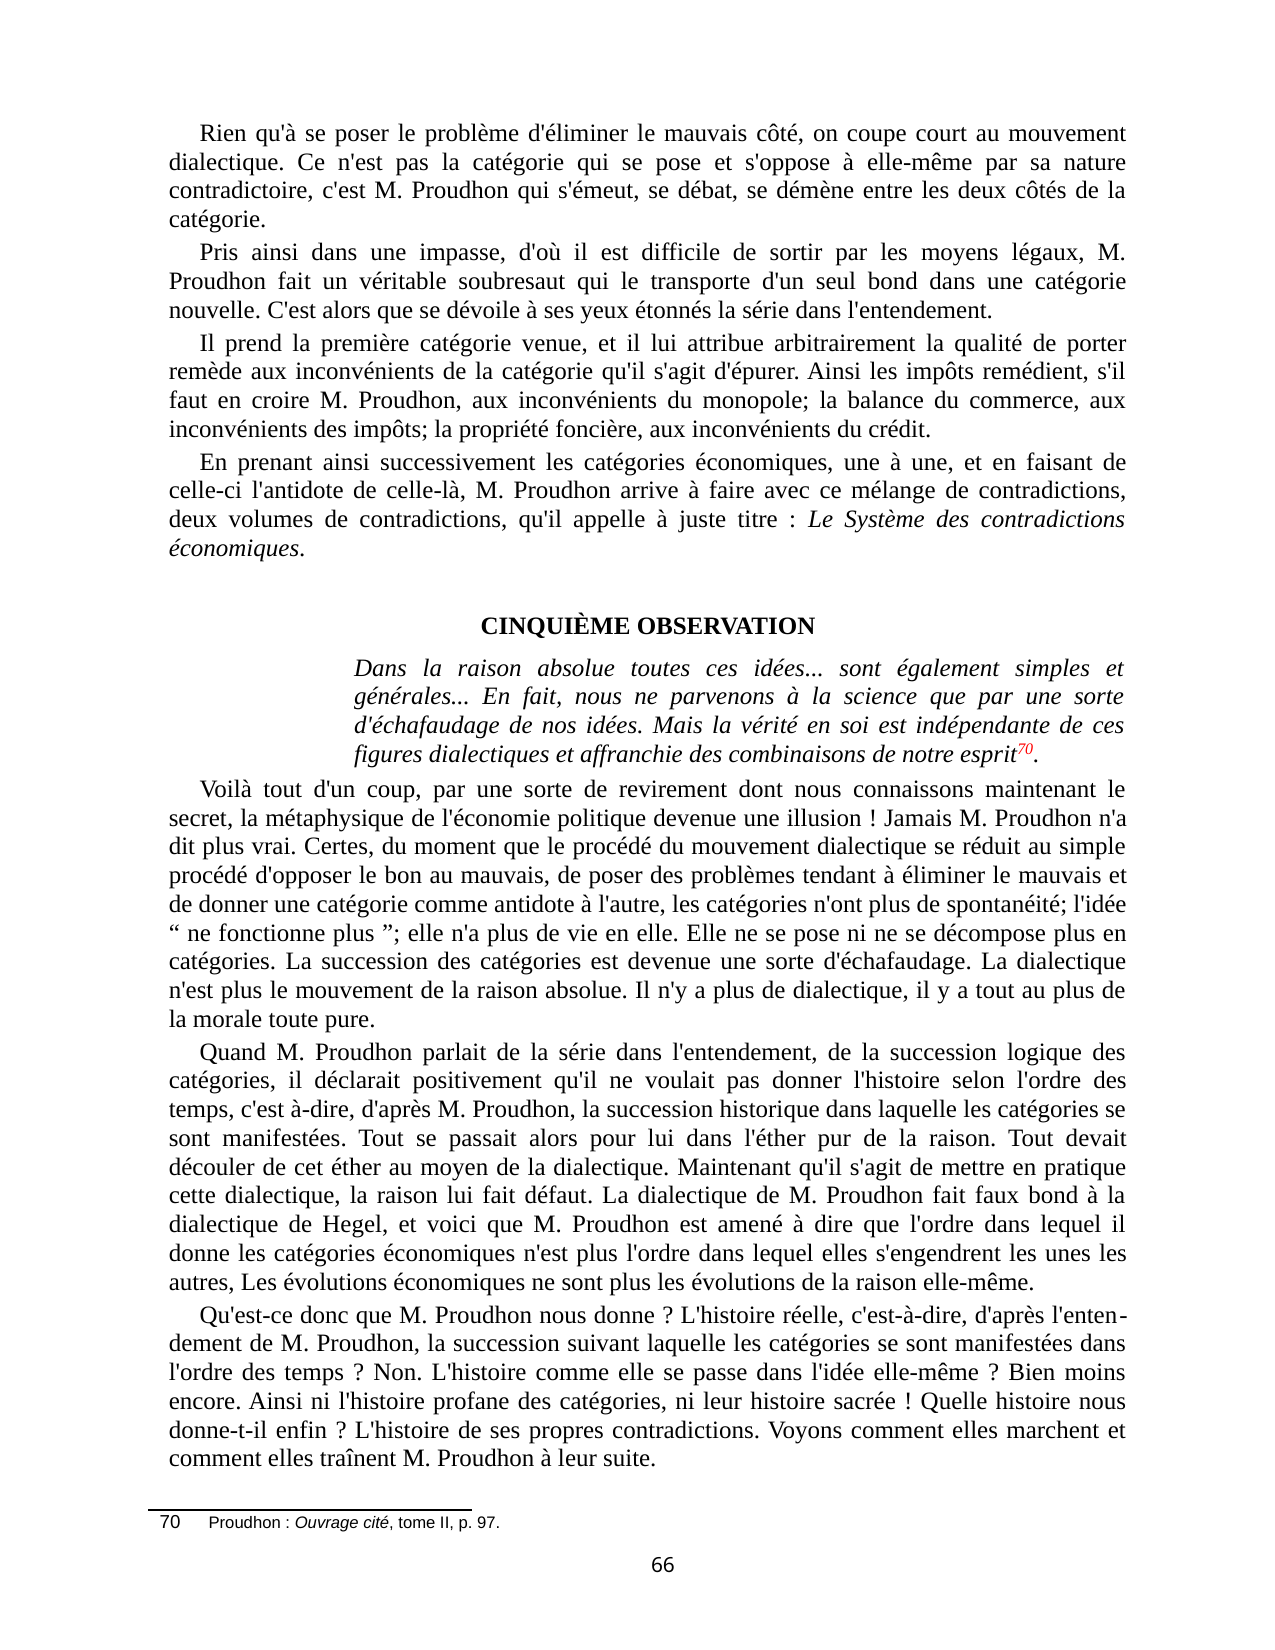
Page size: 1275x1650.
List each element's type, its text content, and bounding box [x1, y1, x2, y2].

text Quand M. Proudhon parlait de la série dans l'entendement, de la succession logique des catégories, il déclarait positivement qu'il ne voulait pas donner l'histoire selon l'ordre des temps, c'est à-dire, d'après M. Proudhon, la succession historique dans laquelle les catégories se sont manifestées. Tout se passait alors pour lui dans l'éther pur de la raison. Tout devait découler de cet éther au moyen de la dialectique. Maintenant qu'il s'agit de mettre en pratique cette dialectique, la raison lui fait défaut. La dialectique de M. Proudhon fait faux bond à la dialectique de Hegel, et voici que M. Proudhon est amené à dire que l'ordre dans lequel il donne les catégories économiques n'est plus l'ordre dans lequel elles s'engendrent les unes les autres, Les évolutions économiques ne sont plus les évolutions de la raison elle-même. [168, 1037, 1127, 1296]
text Proudhon : Ouvrage cité, tome II, p. 97. [130, 1510, 1098, 1532]
text En prenant ainsi successivement les catégories économiques, une à une, et en faisant de celle-ci l'antidote de celle-là, M. Proudhon arrive à faire avec ce mélange de contradictions, deux volumes de contradictions, qu'il appelle à juste titre : Le Système des contradictions économiques. [168, 447, 1127, 562]
text Il prend la première catégorie venue, et il lui attribue arbitrairement la qualité de porter remède aux inconvénients de la catégorie qu'il s'agit d'épurer. Ainsi les impôts remédient, s'il faut en croire M. Proudhon, aux inconvénients du monopole; la balance du commerce, aux inconvénients des impôts; la propriété foncière, aux inconvénients du crédit. [168, 328, 1127, 443]
text Pris ainsi dans une impasse, d'où il est difficile de sortir par les moyens légaux, M. Proudhon fait un véritable soubresaut qui le transporte d'un seul bond dans une catégorie nouvelle. C'est alors que se dévoile à ses yeux étonnés la série dans l'entendement. [168, 237, 1127, 323]
text Voilà tout d'un coup, par une sorte de revirement dont nous connaissons maintenant le secret, la métaphysique de l'économie politique devenue une illusion ! Jamais M. Proudhon n'a dit plus vrai. Certes, du moment que le procédé du mouvement dialectique se réduit au simple procédé d'opposer le bon au mauvais, de poser des problèmes tendant à éliminer le mauvais et de donner une catégorie comme antidote à l'autre, les catégories n'ont plus de spontanéité; l'idée “ ne fonctionne plus ”; elle n'a plus de vie en elle. Elle ne se pose ni ne se décompose plus en catégories. La succession des catégories est devenue une sorte d'échafaudage. La dialectique n'est plus le mouvement de la raison absolue. Il n'y a plus de dialectique, il y a tout au plus de la morale toute pure. [168, 774, 1127, 1033]
text Dans la raison absolue toutes ces idées... sont également simples et générales... En fait, nous ne parvenons à la science que par une sorte d'échafaudage de nos idées. Mais la vérité en soi est indépendante de ces figures dialectiques et affranchie des combinaisons de notre esprit. [354, 653, 1127, 768]
text Rien qu'à se poser le problème d'éliminer le mauvais côté, on coupe court au mouvement dialectique. Ce n'est pas la catégorie qui se pose et s'oppose à elle-même par sa nature contradictoire, c'est M. Proudhon qui s'émeut, se débat, se démène entre les deux côtés de la catégorie. [168, 118, 1127, 233]
text CINQUIÈME OBSERVATION [168, 611, 1127, 640]
text Qu'est-ce donc que M. Proudhon nous donne ? L'histoire réelle, c'est-à-dire, d'après l'enten­de­ment de M. Proudhon, la succession suivant laquelle les catégories se sont manifestées dans l'ordre des temps ? Non. L'histoire comme elle se passe dans l'idée elle-même ? Bien moins encore. Ainsi ni l'histoire profane des catégories, ni leur histoire sacrée ! Quelle histoire nous donne-t-il enfin ? L'histoire de ses propres contradictions. Voyons comment elles marchent et comment elles traînent M. Proudhon à leur suite. [168, 1300, 1127, 1472]
